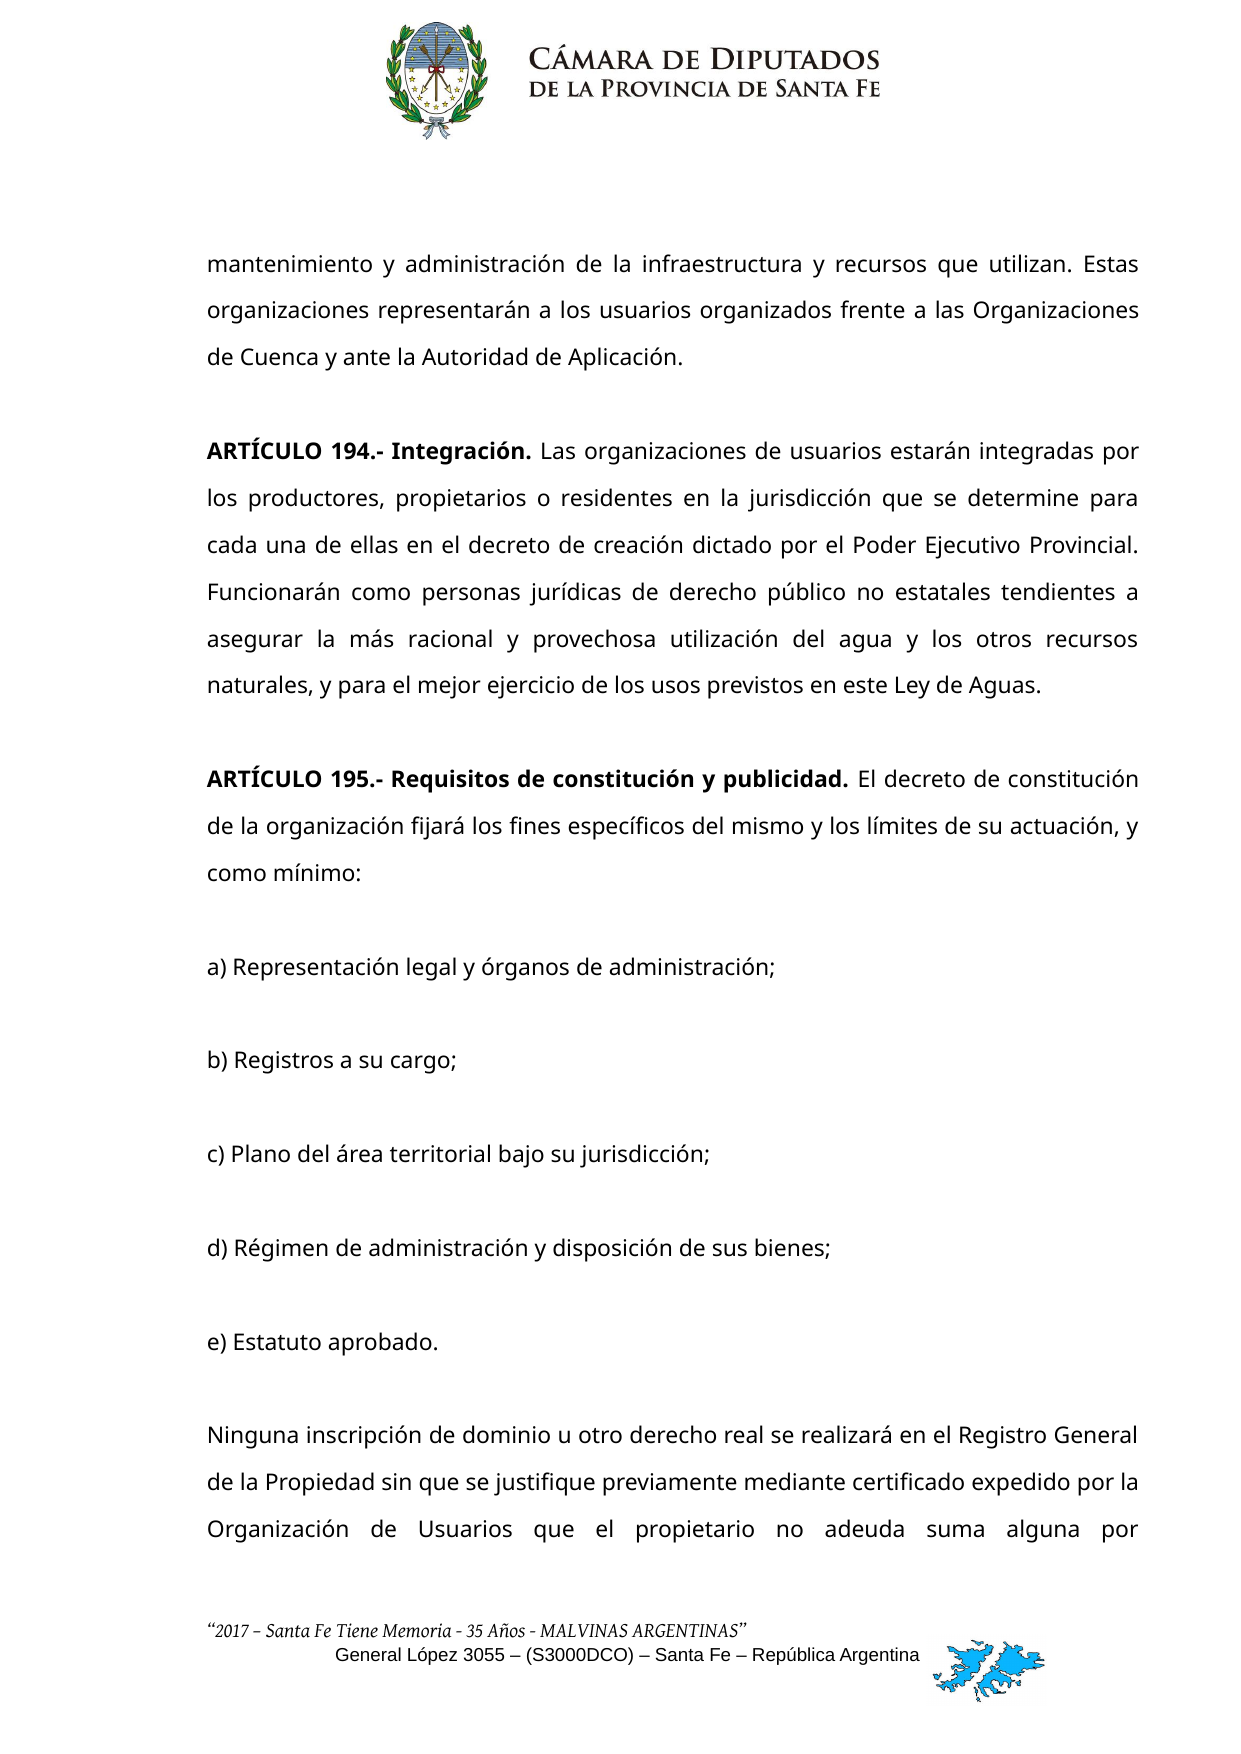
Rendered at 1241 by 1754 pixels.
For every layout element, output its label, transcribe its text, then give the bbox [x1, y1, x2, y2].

text Ninguna inscripción de dominio u otro derecho real se realizará en el Registro General de la Propiedad sin que se justifique previamente mediante certificado expedido por la Organización de Usuarios que el propietario no adeuda suma alguna por [207, 1419, 1140, 1544]
text a) Representación legal y órganos de administración; [207, 951, 1140, 982]
text ARTÍCULO 195.- Requisitos de constitución y publicidad. El decreto de constitución de la organización fijará los fines específicos del mismo y los límites de su actuación, y como mínimo: [207, 763, 1140, 888]
text d) Régimen de administración y disposición de sus bienes; [207, 1232, 1140, 1263]
text c) Plano del área territorial bajo su jurisdicción; [207, 1138, 1140, 1169]
text e) Estatuto aprobado. [207, 1326, 1140, 1357]
text b) Registros a su cargo; [207, 1044, 1140, 1076]
text mantenimiento y administración de la infraestructura y recursos que utilizan. Estas organizaciones representarán a los usuarios organizados frente a las Organizaciones de Cuenca y ante la Autoridad de Aplicación. [207, 247, 1140, 372]
text ARTÍCULO 194.- Integración. Las organizaciones de usuarios estarán integradas por los productores, propietarios o residentes en la jurisdicción que se determine para cada una de ellas en el decreto de creación dictado por el Poder Ejecutivo Provincial. Funcionarán como personas jurídicas de derecho público no estatales tendientes a asegurar la más racional y provechosa utilización del agua y los otros recursos naturales, y para el mejor ejercicio de los usos previstos en este Ley de Aguas. [207, 435, 1140, 701]
picture [386, 22, 880, 144]
picture [926, 1634, 1048, 1706]
